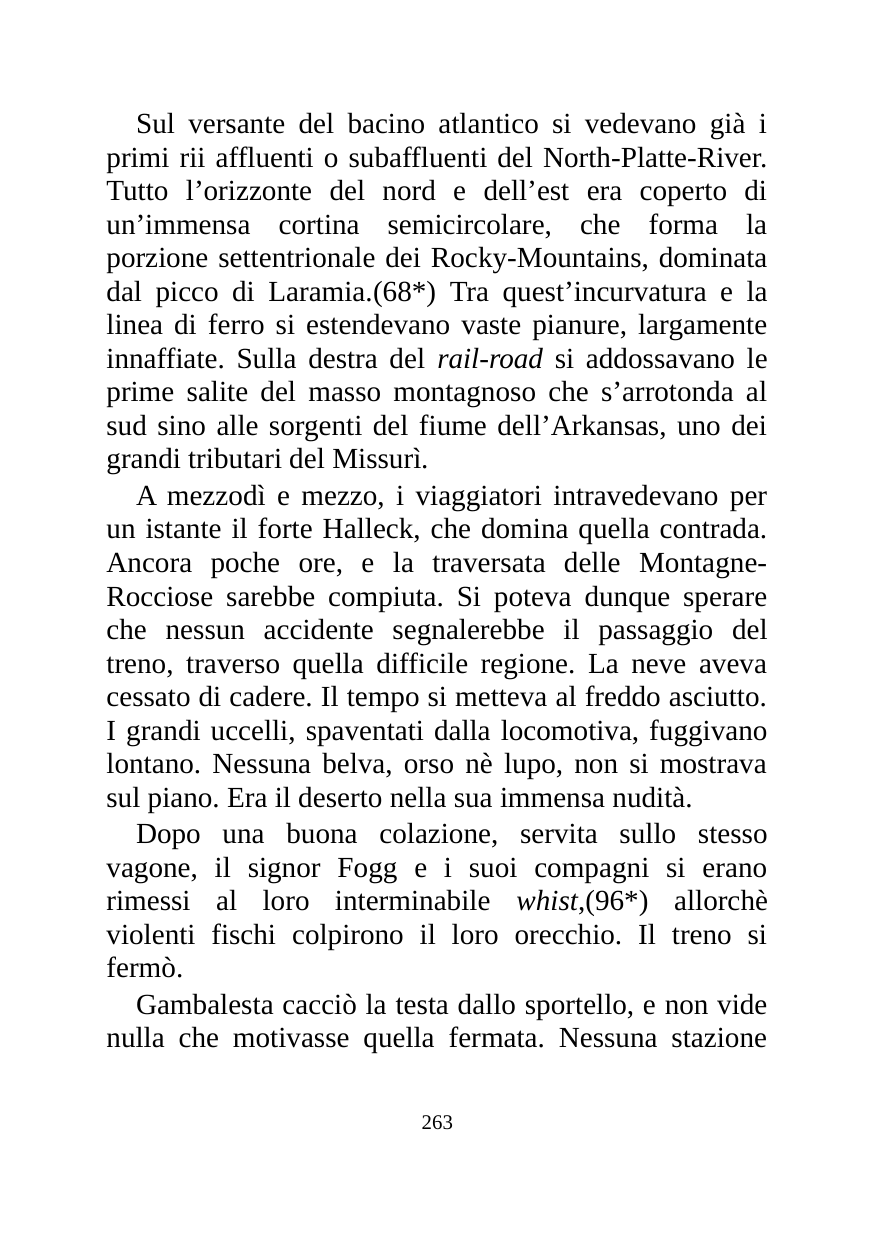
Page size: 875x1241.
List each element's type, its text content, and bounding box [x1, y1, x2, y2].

text A mezzodì e mezzo, i viaggiatori intravedevano per un istante il forte Halleck, che domina quella contrada. Ancora poche ore, e la traversata delle Montagne-Rocciose sarebbe compiuta. Si poteva dunque sperare che nessun accidente segnalerebbe il passaggio del treno, traverso quella difficile regione. La neve aveva cessato di cadere. Il tempo si metteva al freddo asciutto. I grandi uccelli, spaventati dalla locomotiva, fuggivano lontano. Nessuna belva, orso nè lupo, non si mostrava sul piano. Era il deserto nella sua immensa nudità. [106, 478, 768, 813]
text Dopo una buona colazione, servita sullo stesso vagone, il signor Fogg e i suoi compagni si erano rimessi al loro interminabile whist,(96*) allorchè violenti fischi colpirono il loro orecchio. Il treno si fermò. [106, 816, 768, 984]
text Sul versante del bacino atlantico si vedevano già i primi rii affluenti o subaffluenti del North-Platte-River. Tutto l’orizzonte del nord e dell’est era coperto di un’immensa cortina semicircolare, che forma la porzione settentrionale dei Rocky-Mountains, dominata dal picco di Laramia.(68*) Tra quest’incurvatura e la linea di ferro si estendevano vaste pianure, largamente innaffiate. Sulla destra del rail-road si addossavano le prime salite del masso montagnoso che s’arrotonda al sud sino alle sorgenti del fiume dell’Arkansas, uno dei grandi tributari del Missurì. [106, 106, 768, 475]
text Gambalesta cacciò la testa dallo sportello, e non vide nulla che motivasse quella fermata. Nessuna stazione [106, 987, 768, 1054]
